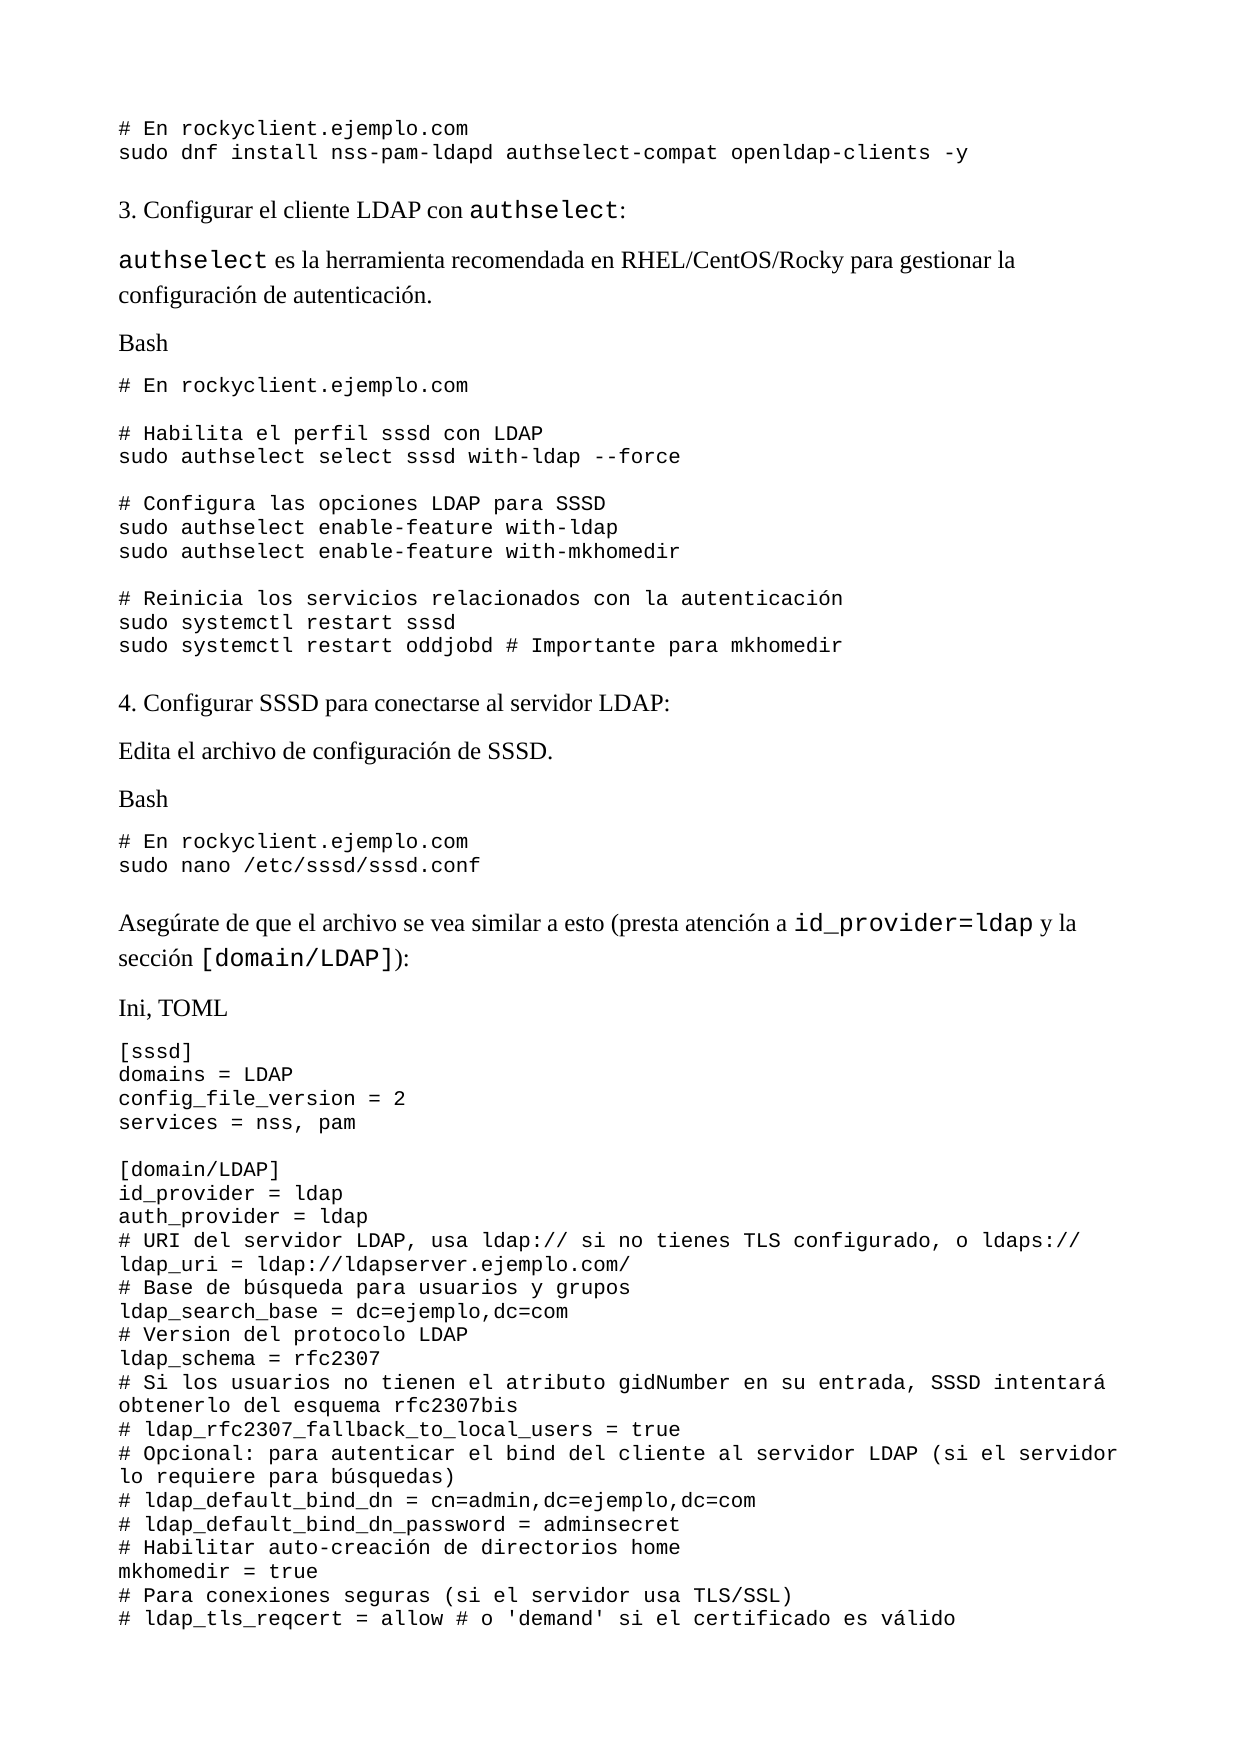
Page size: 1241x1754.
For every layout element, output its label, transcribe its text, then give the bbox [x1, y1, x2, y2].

text ldap_uri = ldap://ldapserver.ejemplo.com/ [118, 1253, 1122, 1277]
text Bash [118, 784, 1122, 812]
text # En rockyclient.ejemplo.com [118, 831, 1122, 855]
text # Opcional: para autenticar el bind del cliente al servidor LDAP (si el servidor lo requiere para búsquedas) [118, 1443, 1122, 1490]
text Bash [118, 328, 1122, 356]
text # En rockyclient.ejemplo.com [118, 375, 1122, 399]
text # URI del servidor LDAP, usa ldap:// si no tienes TLS configurado, o ldaps:// [118, 1230, 1122, 1253]
text mkhomedir = true [118, 1561, 1122, 1584]
text # En rockyclient.ejemplo.com [118, 118, 1122, 142]
text authselect es la herramienta recomendada en RHEL/CentOS/Rocky para gestionar la configuración de autenticación. [118, 245, 1122, 309]
text Edita el archivo de configuración de SSSD. [118, 736, 1122, 765]
text 3. Configurar el cliente LDAP con authselect: [118, 195, 1122, 226]
text sudo authselect enable-feature with-mkhomedir [118, 541, 1122, 564]
text domains = LDAP [118, 1064, 1122, 1088]
text sudo nano /etc/sssd/sssd.conf [118, 855, 1122, 878]
text config_file_version = 2 [118, 1088, 1122, 1112]
text [sssd] [118, 1041, 1122, 1064]
text sudo dnf install nss-pam-ldapd authselect-compat openldap-clients -y [118, 142, 1122, 165]
text # Configura las opciones LDAP para SSSD [118, 493, 1122, 517]
text # Habilita el perfil sssd con LDAP [118, 422, 1122, 446]
text sudo systemctl restart oddjobd # Importante para mkhomedir [118, 635, 1122, 659]
text ldap_search_base = dc=ejemplo,dc=com [118, 1301, 1122, 1324]
text Asegúrate de que el archivo se vea similar a esto (presta atención a id_provider=ldap y la sección [domain/LDAP]): [118, 908, 1122, 974]
text sudo authselect enable-feature with-ldap [118, 517, 1122, 541]
text # ldap_default_bind_dn_password = adminsecret [118, 1514, 1122, 1537]
text Ini, TOML [118, 993, 1122, 1022]
text # Habilitar auto-creación de directorios home [118, 1537, 1122, 1561]
text # ldap_tls_reqcert = allow # o 'demand' si el certificado es válido [118, 1608, 1122, 1632]
text auth_provider = ldap [118, 1206, 1122, 1230]
text 4. Configurar SSSD para conectarse al servidor LDAP: [118, 688, 1122, 717]
text ldap_schema = rfc2307 [118, 1348, 1122, 1372]
text sudo authselect select sssd with-ldap --force [118, 446, 1122, 470]
text # Reinicia los servicios relacionados con la autenticación [118, 588, 1122, 612]
text # Base de búsqueda para usuarios y grupos [118, 1277, 1122, 1301]
text id_provider = ldap [118, 1183, 1122, 1206]
text # Version del protocolo LDAP [118, 1324, 1122, 1348]
text # ldap_default_bind_dn = cn=admin,dc=ejemplo,dc=com [118, 1490, 1122, 1514]
text # Si los usuarios no tienen el atributo gidNumber en su entrada, SSSD intentará obtenerlo del esquema rfc2307bis [118, 1372, 1122, 1419]
text [domain/LDAP] [118, 1159, 1122, 1183]
text services = nss, pam [118, 1112, 1122, 1135]
text # ldap_rfc2307_fallback_to_local_users = true [118, 1419, 1122, 1443]
text sudo systemctl restart sssd [118, 612, 1122, 635]
text # Para conexiones seguras (si el servidor usa TLS/SSL) [118, 1584, 1122, 1608]
